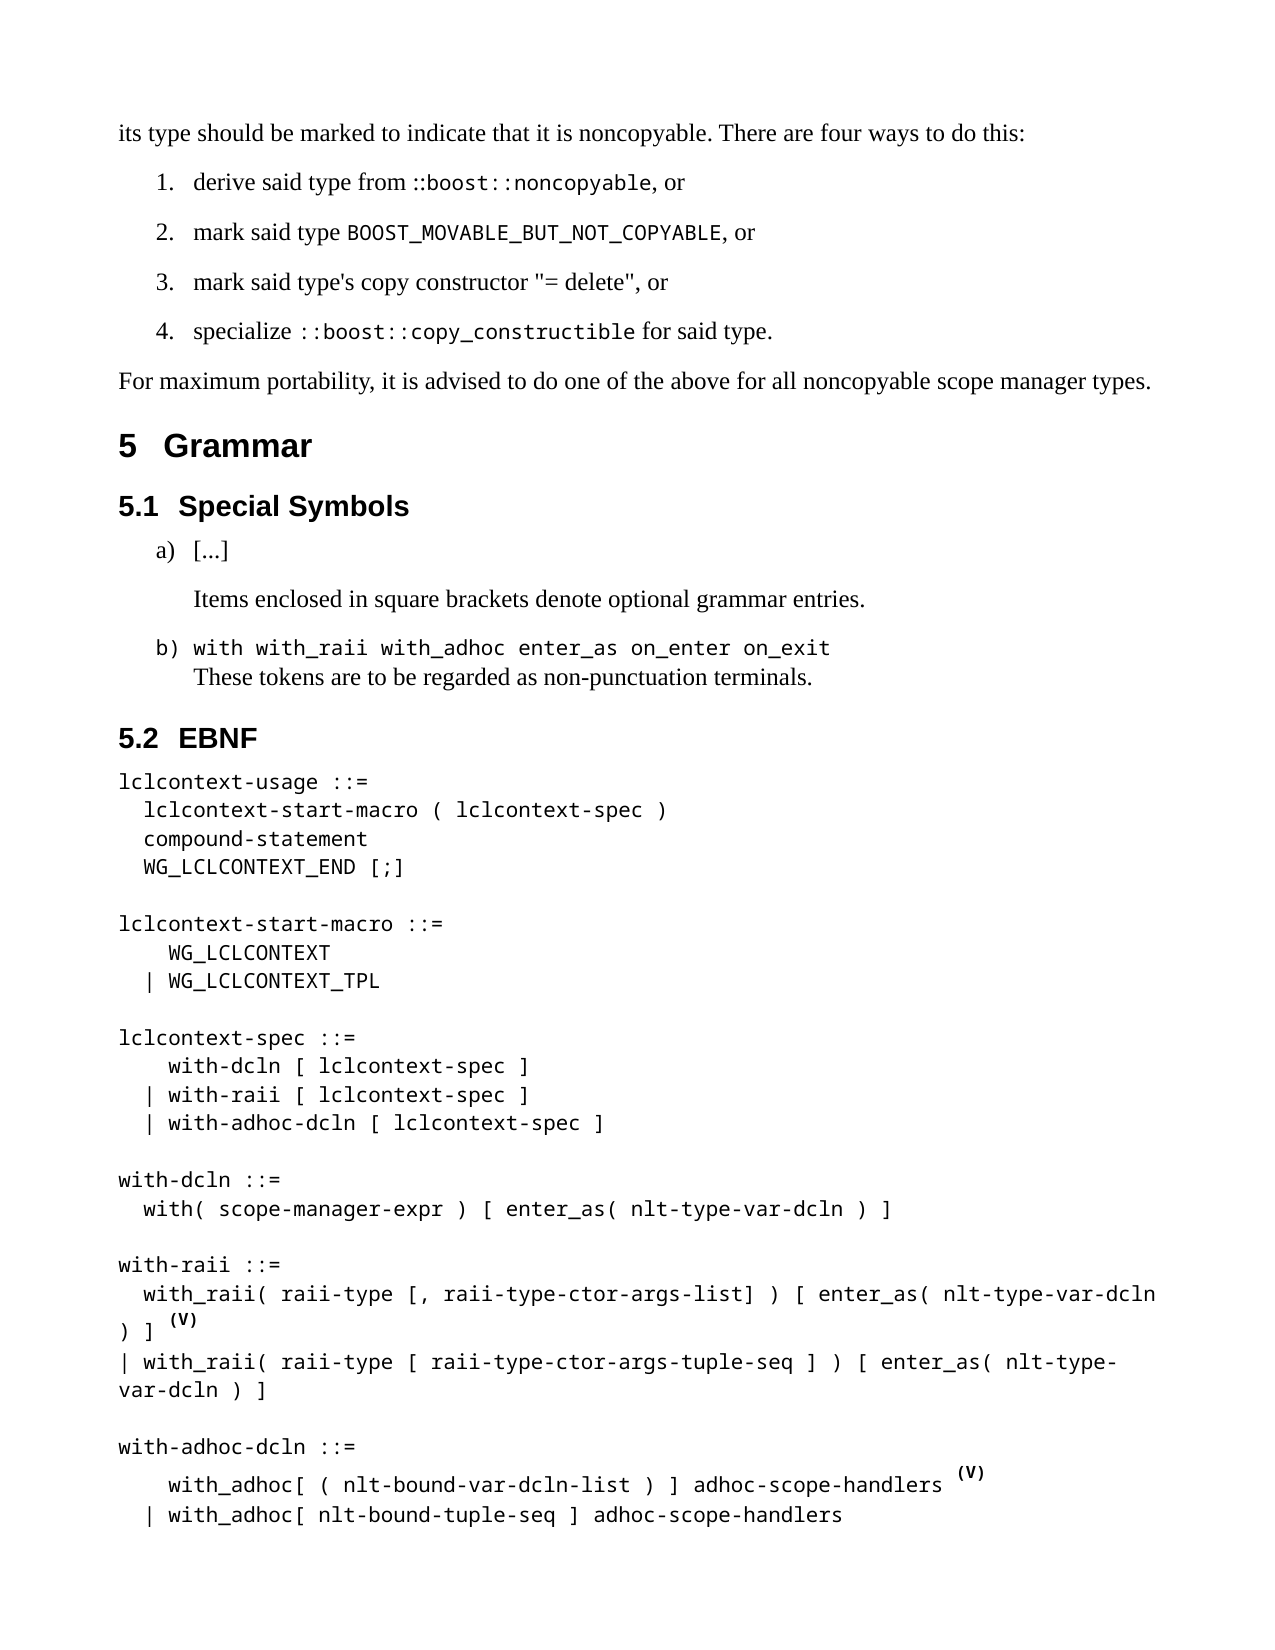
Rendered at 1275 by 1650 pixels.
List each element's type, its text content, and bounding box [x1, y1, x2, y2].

text lclcontext-start-macro ::= [118, 909, 1157, 938]
subtitle Special Symbols [118, 489, 1157, 523]
text with-raii ::= [118, 1251, 1157, 1279]
list Items enclosed in square brackets denote optional grammar entries. [156, 584, 1157, 613]
text | with_raii( raii-type [ raii-type-ctor-args-tuple-seq ] ) [ enter_as( nlt-type-var-dcln ) ] [118, 1347, 1157, 1404]
subtitle Grammar [118, 425, 1157, 464]
text | with_adhoc[ nlt-bound-tuple-seq ] adhoc-scope-handlers [118, 1501, 1157, 1529]
text For maximum portability, it is advised to do one of the above for all noncopyable scope manager types. [118, 366, 1157, 395]
text with-dcln [ lclcontext-spec ] [118, 1052, 1157, 1080]
text | with-adhoc-dcln [ lclcontext-spec ] [118, 1108, 1157, 1137]
text lclcontext-usage ::= [118, 767, 1157, 796]
list mark said type's copy constructor "= delete", or [156, 267, 1157, 296]
text with_raii( raii-type [, raii-type-ctor-args-list] ) [ enter_as( nlt-type-var-dcln ) ] (V) [118, 1279, 1157, 1347]
text compound-statement [118, 824, 1157, 852]
text with_adhoc[ ( nlt-bound-var-dcln-list ) ] adhoc-scope-handlers (V) [118, 1461, 1157, 1501]
subtitle EBNF [118, 721, 1157, 755]
text lclcontext-start-macro ( lclcontext-spec ) [118, 796, 1157, 824]
text with-dcln ::= [118, 1165, 1157, 1194]
list [...] [156, 535, 1157, 564]
text | with-raii [ lclcontext-spec ] [118, 1080, 1157, 1108]
list with with_raii with_adhoc enter_as on_enter on_exit [156, 633, 1157, 662]
text lclcontext-spec ::= [118, 1023, 1157, 1052]
list mark said type BOOST_MOVABLE_BUT_NOT_COPYABLE, or [156, 217, 1157, 247]
text with( scope-manager-expr ) [ enter_as( nlt-type-var-dcln ) ] [118, 1194, 1157, 1222]
text with-adhoc-dcln ::= [118, 1432, 1157, 1461]
text WG_LCLCONTEXT_END [;] [118, 852, 1157, 881]
text WG_LCLCONTEXT [118, 938, 1157, 966]
list specialize ::boost::copy_constructible for said type. [156, 316, 1157, 346]
list These tokens are to be regarded as non-punctuation terminals. [156, 662, 1157, 690]
text | WG_LCLCONTEXT_TPL [118, 966, 1157, 995]
list derive said type from ::boost::noncopyable, or [156, 167, 1157, 197]
text its type should be marked to indicate that it is noncopyable. There are four ways to do this: [118, 118, 1157, 147]
